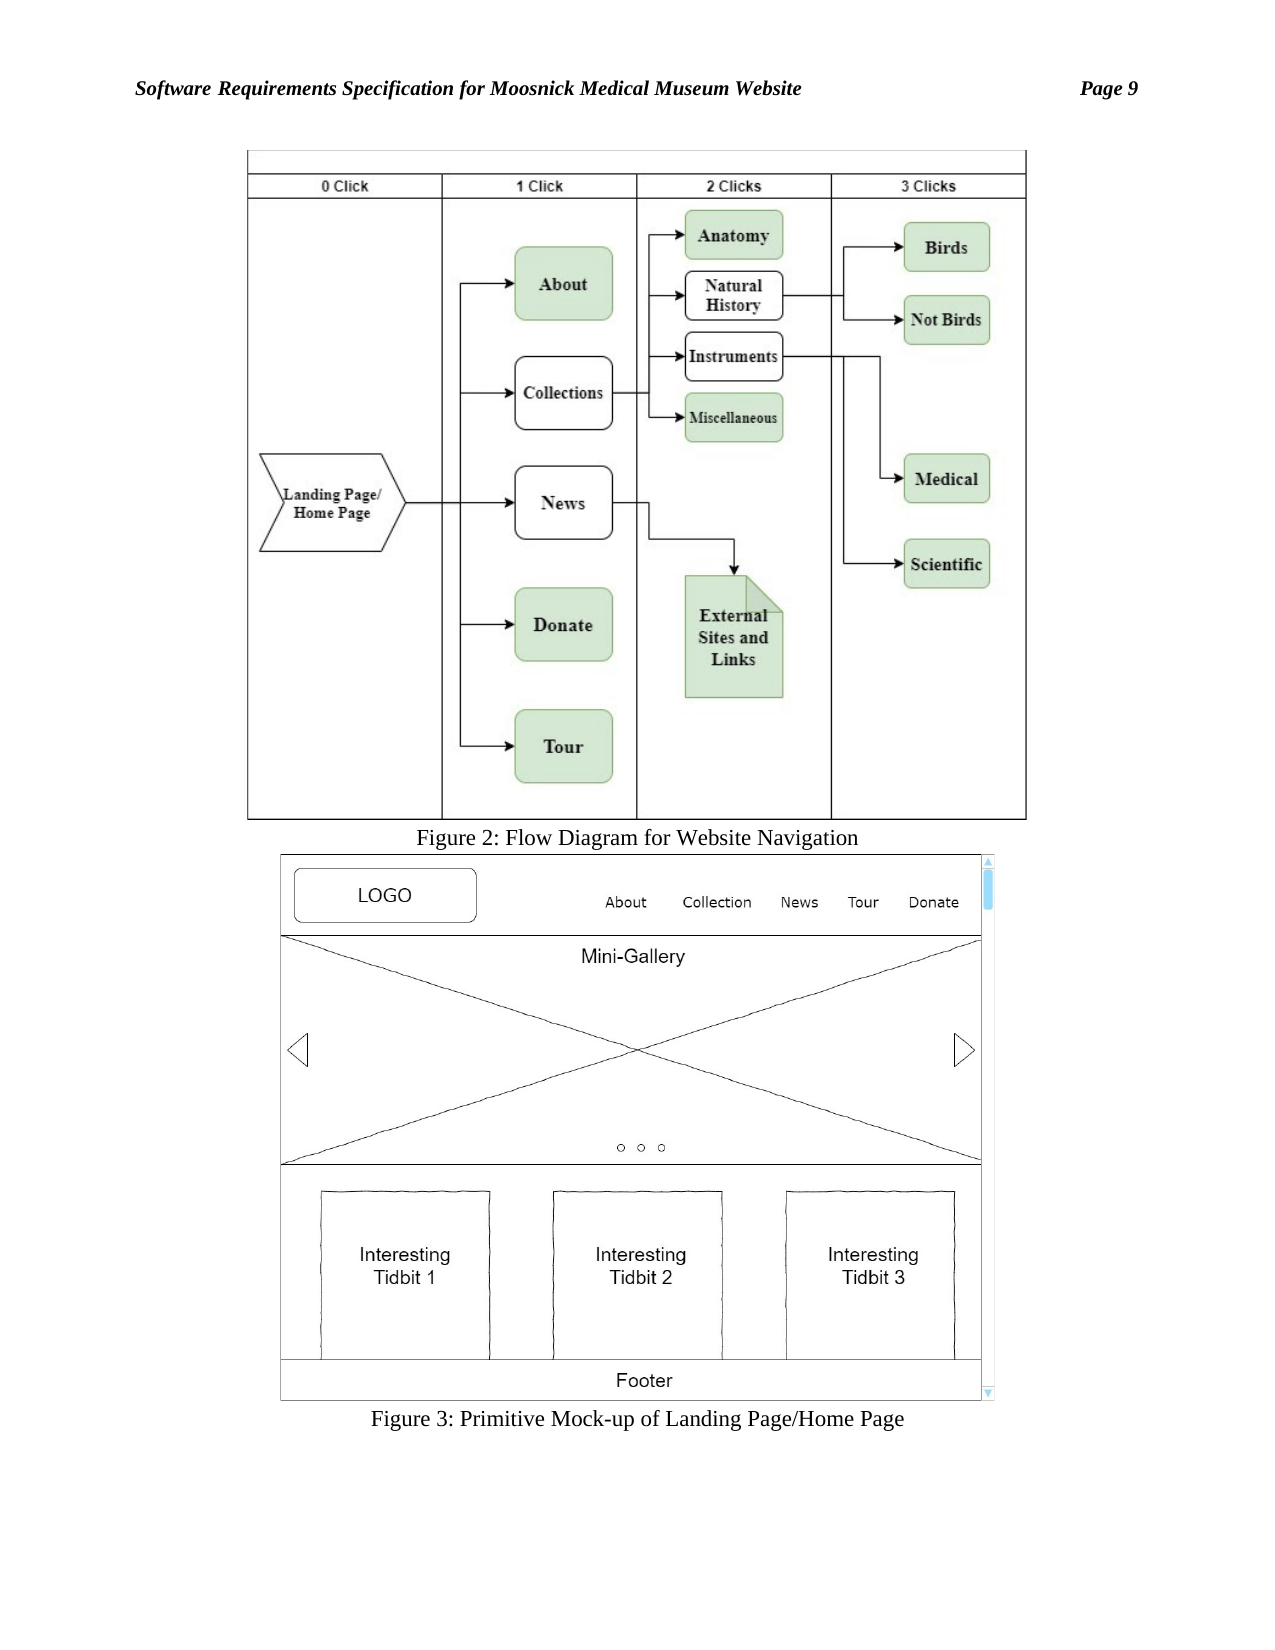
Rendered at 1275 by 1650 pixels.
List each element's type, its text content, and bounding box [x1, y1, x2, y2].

text Figure 2: Flow Diagram for Website Navigation [135, 824, 1140, 851]
picture [247, 150, 1028, 820]
text Figure 3: Primitive Mock-up of Landing Page/Home Page [135, 1404, 1140, 1431]
picture [280, 854, 995, 1401]
